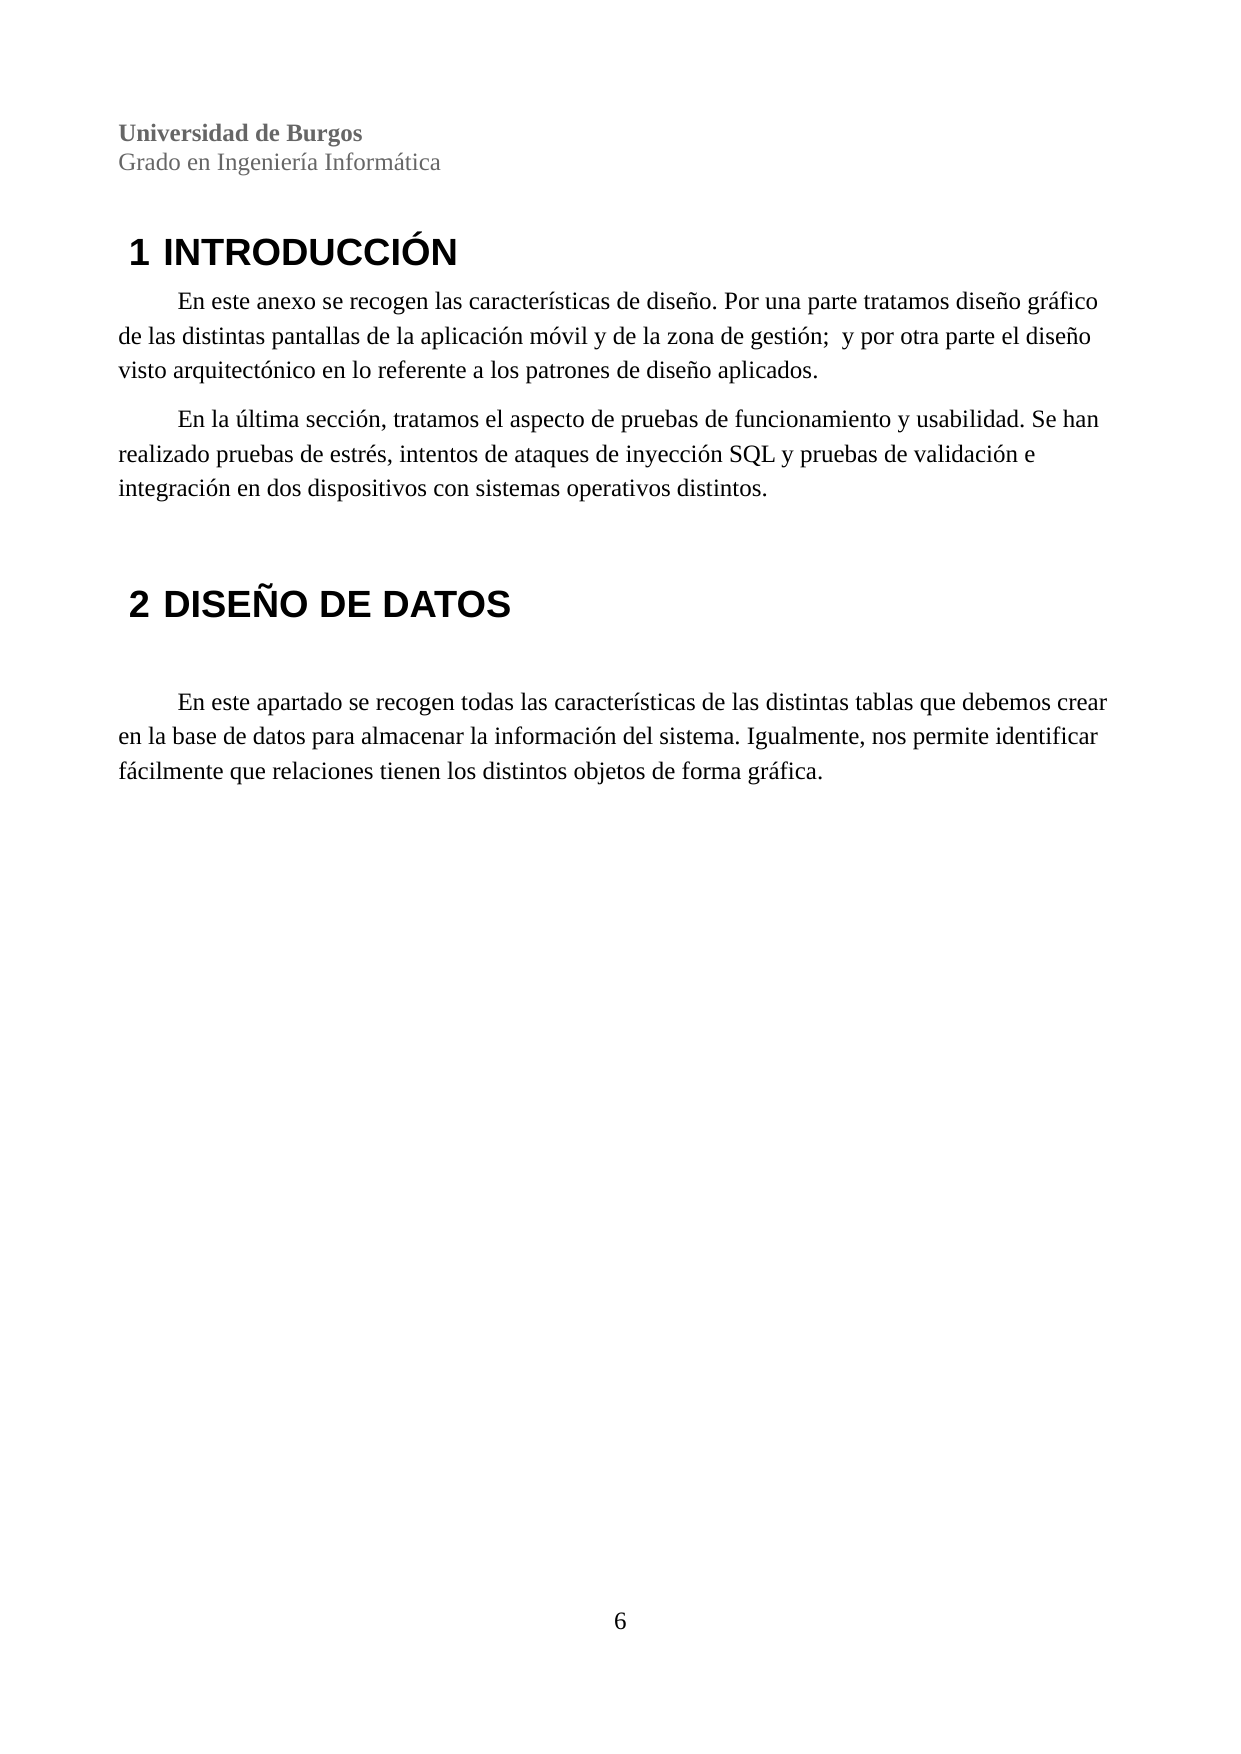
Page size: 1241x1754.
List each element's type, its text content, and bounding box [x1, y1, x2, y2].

text En la última sección, tratamos el aspecto de pruebas de funcionamiento y usabilidad. Se han realizado pruebas de estrés, intentos de ataques de inyección SQL y pruebas de validación e integración en dos dispositivos con sistemas operativos distintos. [118, 404, 1122, 502]
subtitle INTRODUCCIÓN [118, 230, 1122, 274]
text En este anexo se recogen las características de diseño. Por una parte tratamos diseño gráfico de las distintas pantallas de la aplicación móvil y de la zona de gestión; y por otra parte el diseño visto arquitectónico en lo referente a los patrones de diseño aplicados. [118, 286, 1122, 384]
text En este apartado se recogen todas las características de las distintas tablas que debemos crear en la base de datos para almacenar la información del sistema. Igualmente, nos permite identificar fácilmente que relaciones tienen los distintos objetos de forma gráfica. [118, 687, 1122, 785]
subtitle DISEÑO DE DATOS [118, 582, 1122, 625]
